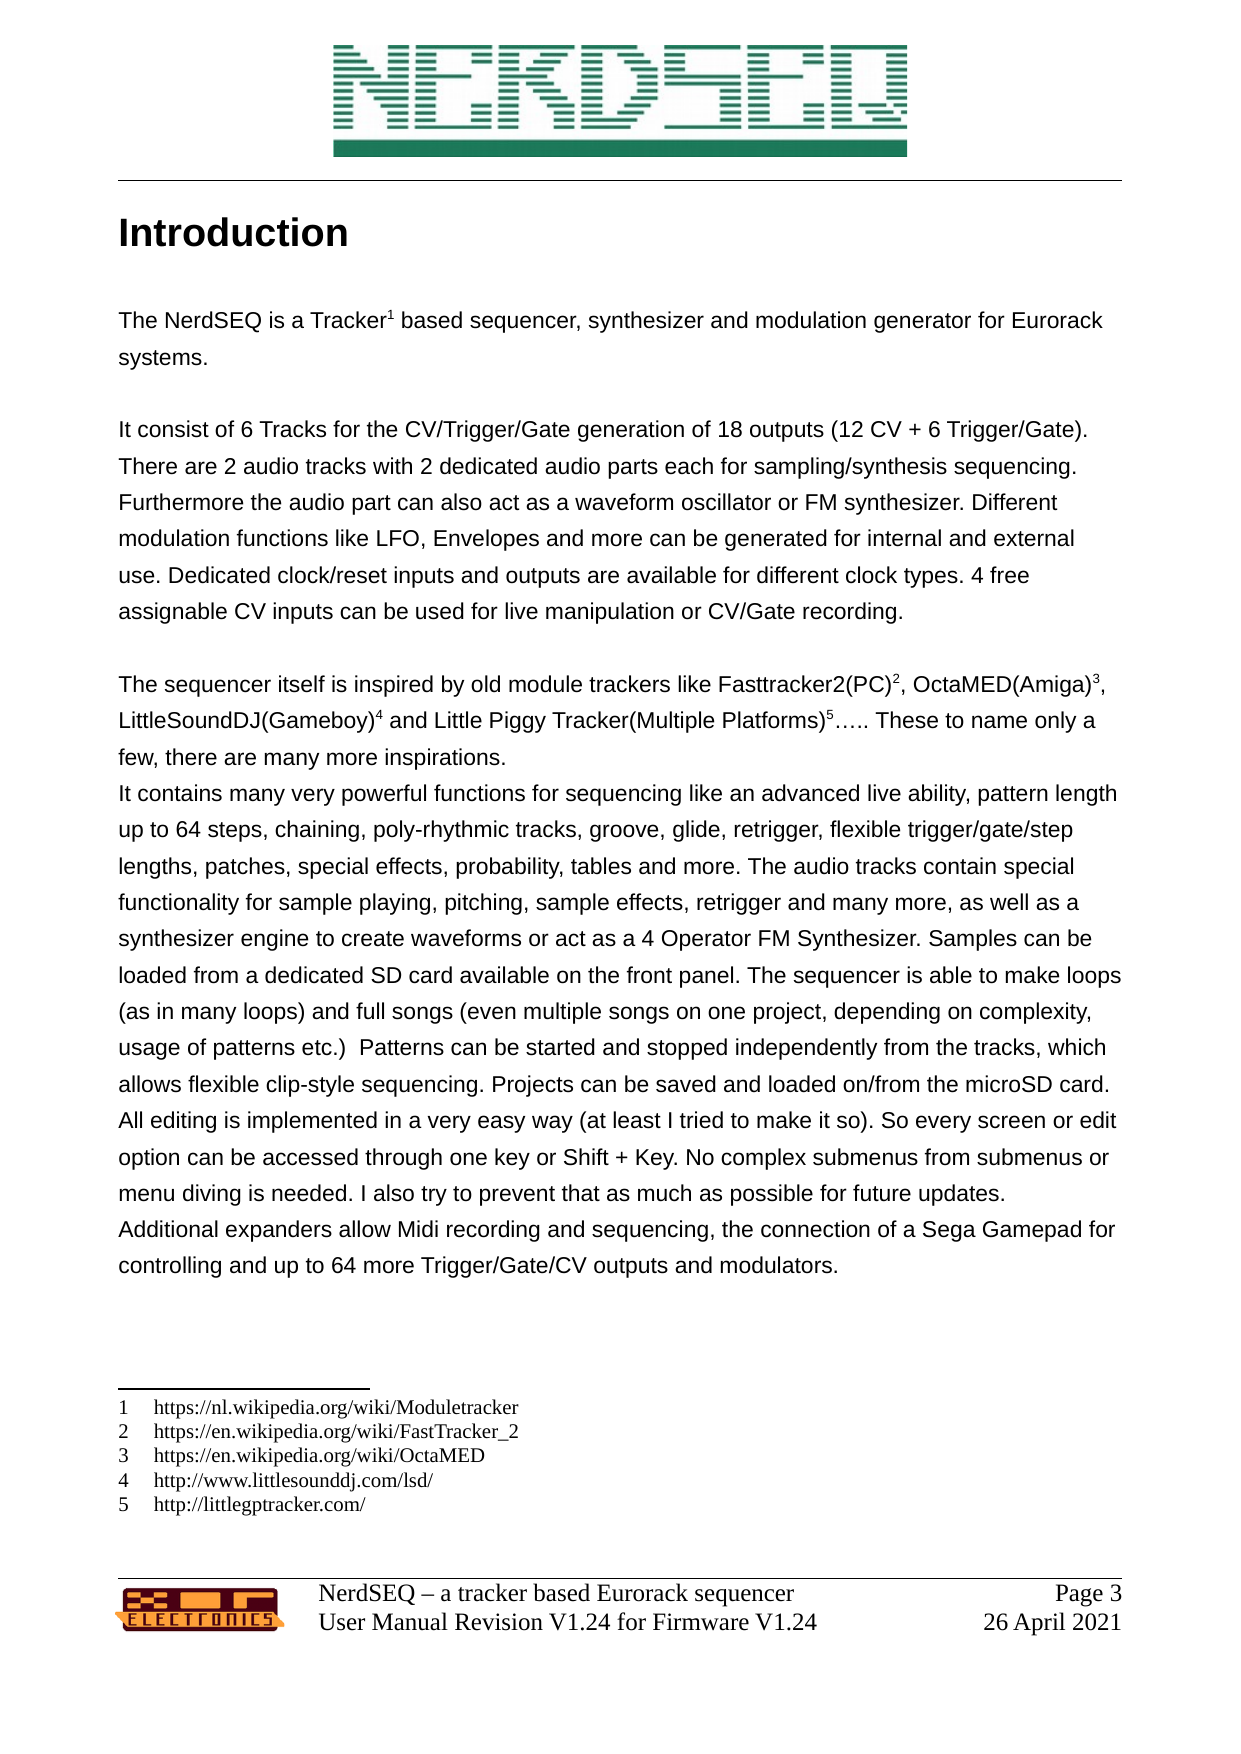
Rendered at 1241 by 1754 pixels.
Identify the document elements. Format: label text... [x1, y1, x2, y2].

subtitle Introduction [118, 209, 1122, 255]
text It consist of 6 Tracks for the CV/Trigger/Gate generation of 18 outputs (12 CV + 6 Trigger/Gate). There are 2 audio tracks with 2 dedicated audio parts each for sampling/synthesis sequencing. Furthermore the audio part can also act as a waveform oscillator or FM synthesizer. Different modulation functions like LFO, Envelopes and more can be generated for internal and external use. Dedicated clock/reset inputs and outputs are available for different clock types. 4 free assignable CV inputs can be used for live manipulation or CV/Gate recording. [118, 416, 1122, 624]
text The NerdSEQ is a Tracker based sequencer, synthesizer and modulation generator for Eurorack systems. [118, 307, 1122, 370]
text It contains many very powerful functions for sequencing like an advanced live ability, pattern length up to 64 steps, chaining, poly-rhythmic tracks, groove, glide, retrigger, flexible trigger/gate/step lengths, patches, special effects, probability, tables and more. The audio tracks contain special functionality for sample playing, pitching, sample effects, retrigger and many more, as well as a synthesizer engine to create waveforms or act as a 4 Operator FM Synthesizer. Samples can be loaded from a dedicated SD card available on the front panel. The sequencer is able to make loops (as in many loops) and full songs (even multiple songs on one project, depending on complexity, usage of patterns etc.) Patterns can be started and stopped independently from the tracks, which allows flexible clip-style sequencing. Projects can be saved and loaded on/from the microSD card. [118, 780, 1122, 1097]
picture [333, 45, 908, 157]
text http://www.littlesounddj.com/lsd/ [118, 1467, 1122, 1492]
text http://littlegptracker.com/ [118, 1492, 1122, 1516]
text https://nl.wikipedia.org/wiki/Moduletracker [118, 1395, 1122, 1419]
text Additional expanders allow Midi recording and sequencing, the connection of a Sega Gamepad for controlling and up to 64 more Trigger/Gate/CV outputs and modulators. [118, 1216, 1122, 1279]
text The sequencer itself is inspired by old module trackers like Fasttracker2(PC), OctaMED(Amiga), LittleSoundDJ(Gameboy) and Little Piggy Tracker(Multiple Platforms)….. These to name only a few, there are many more inspirations. [118, 671, 1122, 770]
text https://en.wikipedia.org/wiki/OctaMED [118, 1443, 1122, 1467]
picture [115, 1584, 285, 1634]
text https://en.wikipedia.org/wiki/FastTracker_2 [118, 1419, 1122, 1443]
text All editing is implemented in a very easy way (at least I tried to make it so). So every screen or edit option can be accessed through one key or Shift + Key. No complex submenus from submenus or menu diving is needed. I also try to prevent that as much as possible for future updates. [118, 1107, 1122, 1206]
